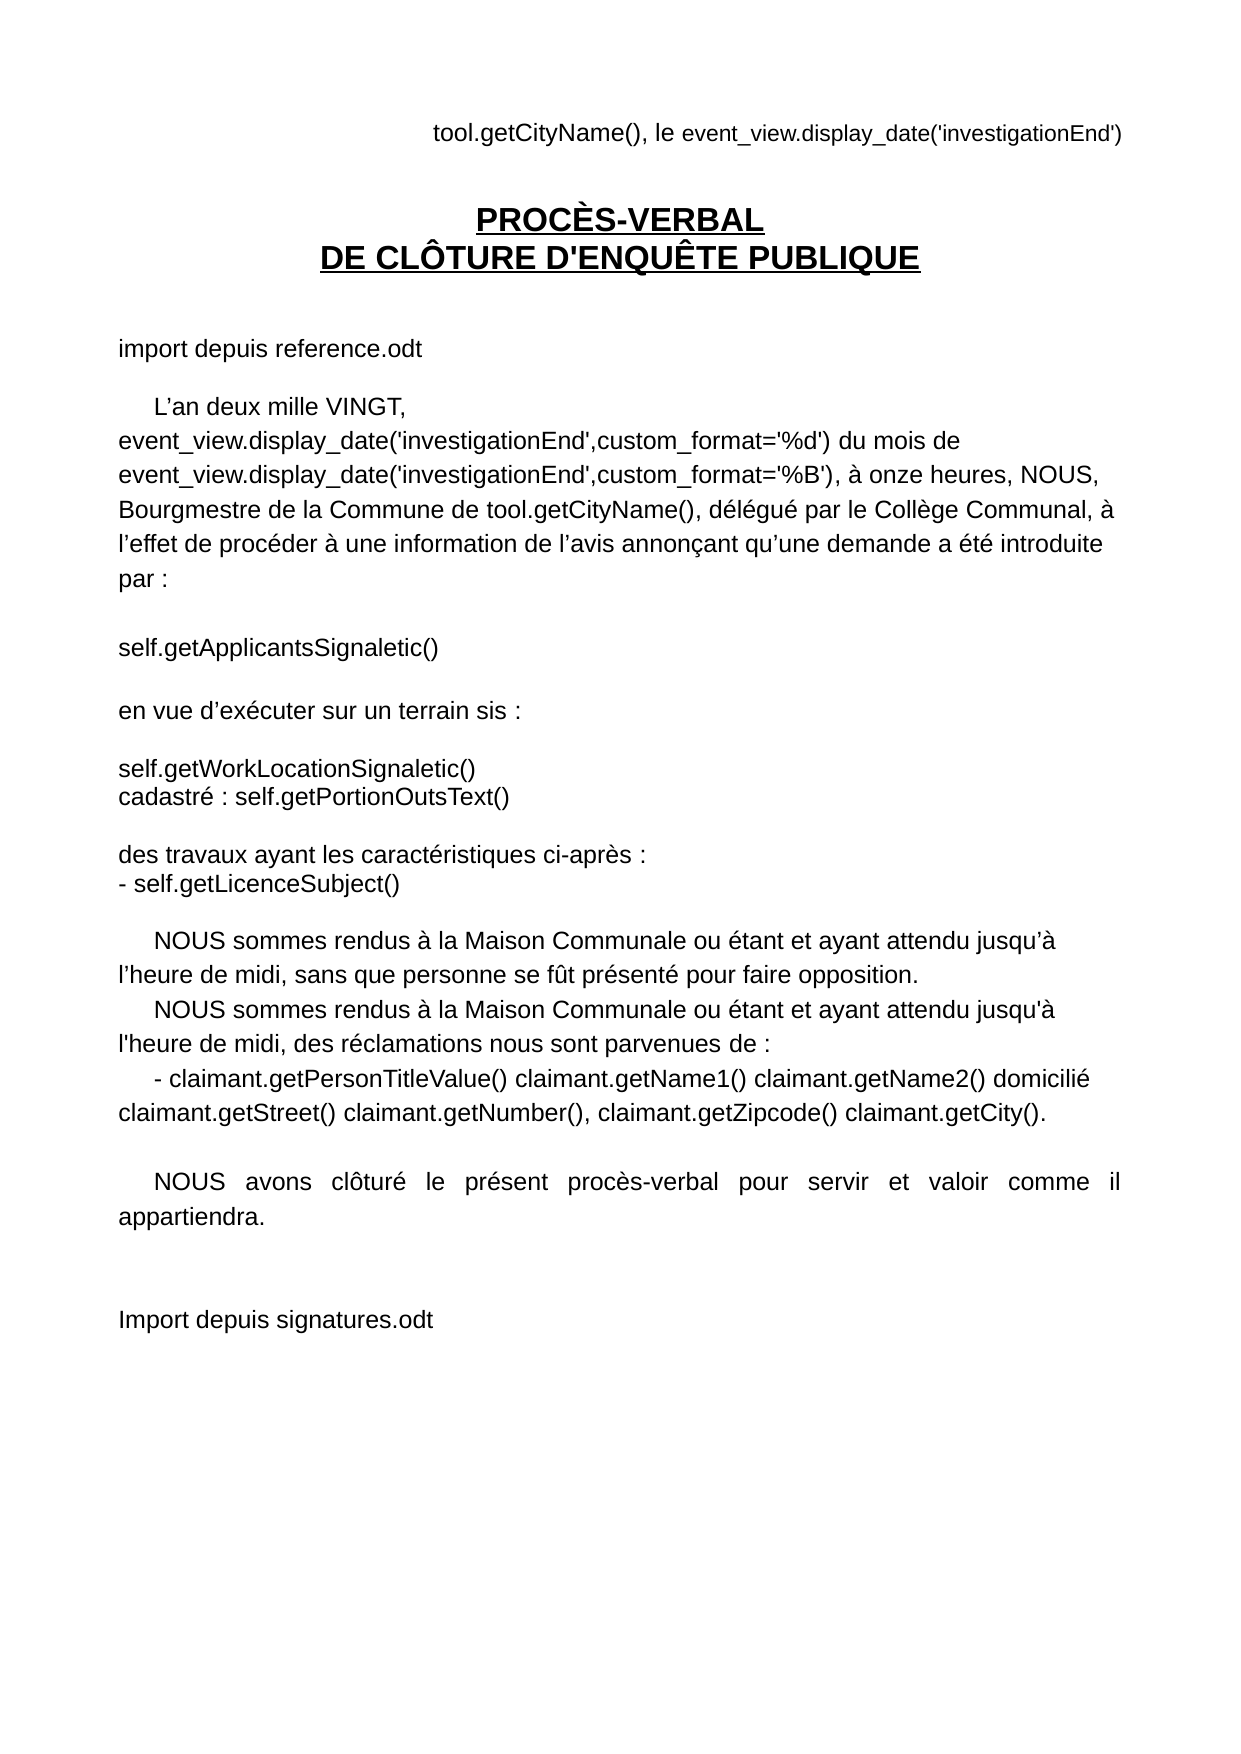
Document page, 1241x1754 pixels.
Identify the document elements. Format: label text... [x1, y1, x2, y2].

text self.getApplicantsSignaletic() [118, 633, 1122, 662]
text tool.getCityName(), le event_view.display_date('investigationEnd') [118, 118, 1122, 147]
text des travaux ayant les caractéristiques ci-après : [118, 840, 1122, 868]
text NOUS sommes rendus à la Maison Communale ou étant et ayant attendu jusqu’à l’heure de midi, sans que personne se fût présenté pour faire opposition. [118, 926, 1122, 989]
text import depuis reference.odt [118, 334, 1122, 363]
text L’an deux mille VINGT, event_view.display_date('investigationEnd',custom_format='%d') du mois de event_view.display_date('investigationEnd',custom_format='%B'), à onze heures, NOUS, Bourgmestre de la Commune de tool.getCityName(), délégué par le Collège Communal, à l’effet de procéder à une information de l’avis annonçant qu’une demande a été introduite par : [118, 391, 1122, 593]
text - claimant.getPersonTitleValue() claimant.getName1() claimant.getName2() domicilié claimant.getStreet() claimant.getNumber(), claimant.getZipcode() claimant.getCity(). [118, 1064, 1122, 1127]
text Import depuis signatures.odt [118, 1305, 1122, 1334]
text cadastré : self.getPortionOutsText() [118, 782, 1122, 811]
text DE CLÔTURE D'ENQUÊTE PUBLIQUE [118, 238, 1122, 276]
text - self.getLicenceSubject() [118, 868, 1122, 897]
text PROCÈS-VERBAL [118, 199, 1122, 238]
text NOUS avons clôturé le présent procès-verbal pour servir et valoir comme il appartiendra. [118, 1167, 1122, 1231]
text en vue d’exécuter sur un terrain sis : [118, 696, 1122, 725]
text self.getWorkLocationSignaletic() [118, 753, 1122, 782]
text NOUS sommes rendus à la Maison Communale ou étant et ayant attendu jusqu'à l'heure de midi, des réclamations nous sont parvenues de : [118, 995, 1122, 1058]
